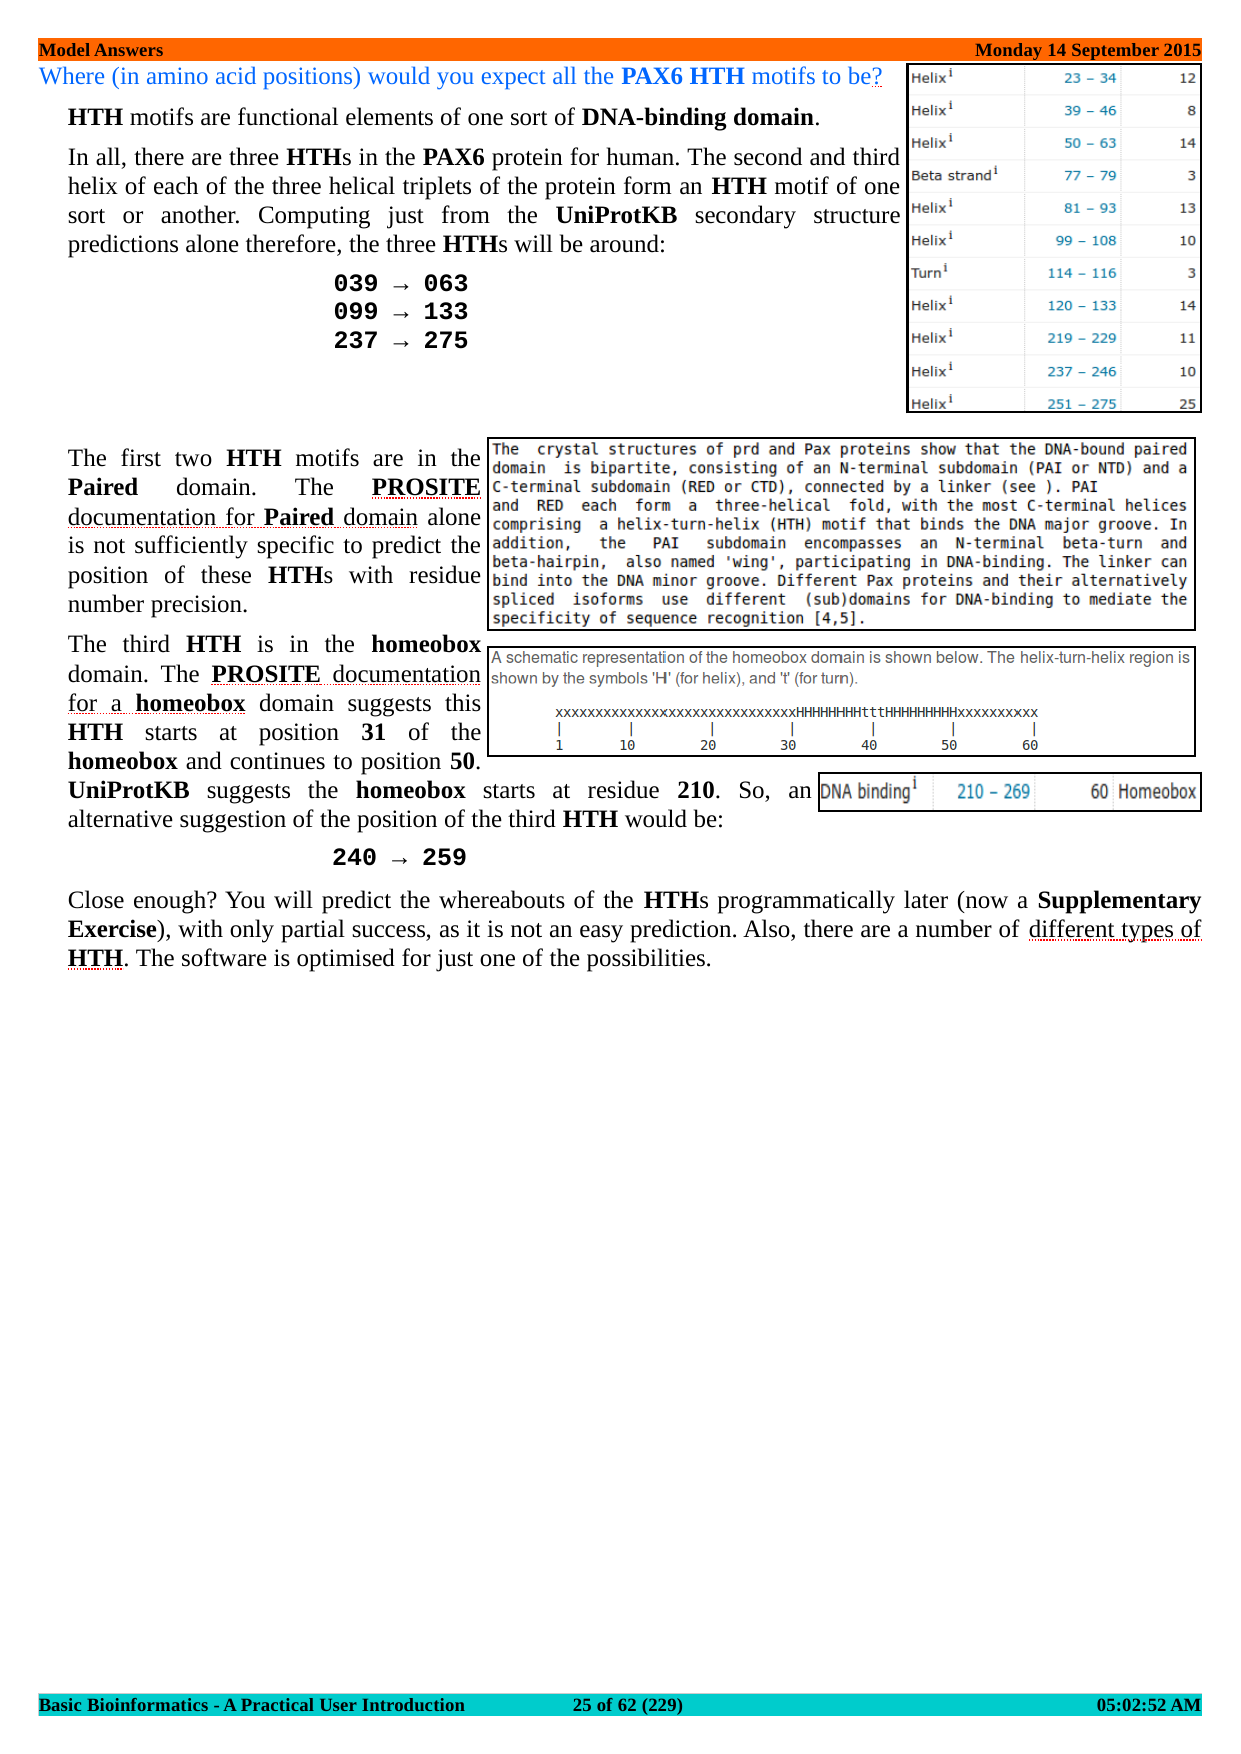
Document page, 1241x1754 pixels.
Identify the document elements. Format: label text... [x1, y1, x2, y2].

text 237 → 275 [333, 327, 906, 356]
text Where (in amino acid positions) would you expect all the PAX6 HTH motifs to be? [38, 61, 1202, 89]
picture [489, 648, 1194, 755]
picture [820, 774, 1200, 810]
picture [909, 65, 1200, 411]
text Close enough? You will predict the whereabouts of the HTHs programmatically later (now a Supplementary Exercise), with only partial success, as it is not an easy prediction. Also, there are a number of different types of HTH. The software is optimised for just one of the possibilities. [68, 885, 1202, 972]
picture [489, 439, 1194, 629]
text 099 → 133 [333, 299, 906, 327]
text The first two HTH motifs are in the Paired domain. The PROSITE documentation for Paired domain alone is not sufficiently specific to predict the position of these HTHs with residue number precision. [68, 443, 487, 618]
text The third HTH is in the homeobox domain. The PROSITE documentation for a homeobox domain suggests this HTH starts at position 31 of the homeobox and continues to position 50. UniProtKB suggests the homeobox starts at residue 210. So, an alternative suggestion of the position of the third HTH would be: [68, 629, 1202, 833]
text HTH motifs are functional elements of one sort of DNA-binding domain. [68, 101, 906, 130]
text In all, there are three HTHs in the PAX6 protein for human. The second and third helix of each of the three helical triplets of the protein form an HTH motif of one sort or another. Computing just from the UniProtKB secondary structure predictions alone therefore, the three HTHs will be around: [68, 142, 906, 258]
text 039 → 063 [333, 270, 906, 299]
text 240 → 259 [332, 844, 1202, 873]
